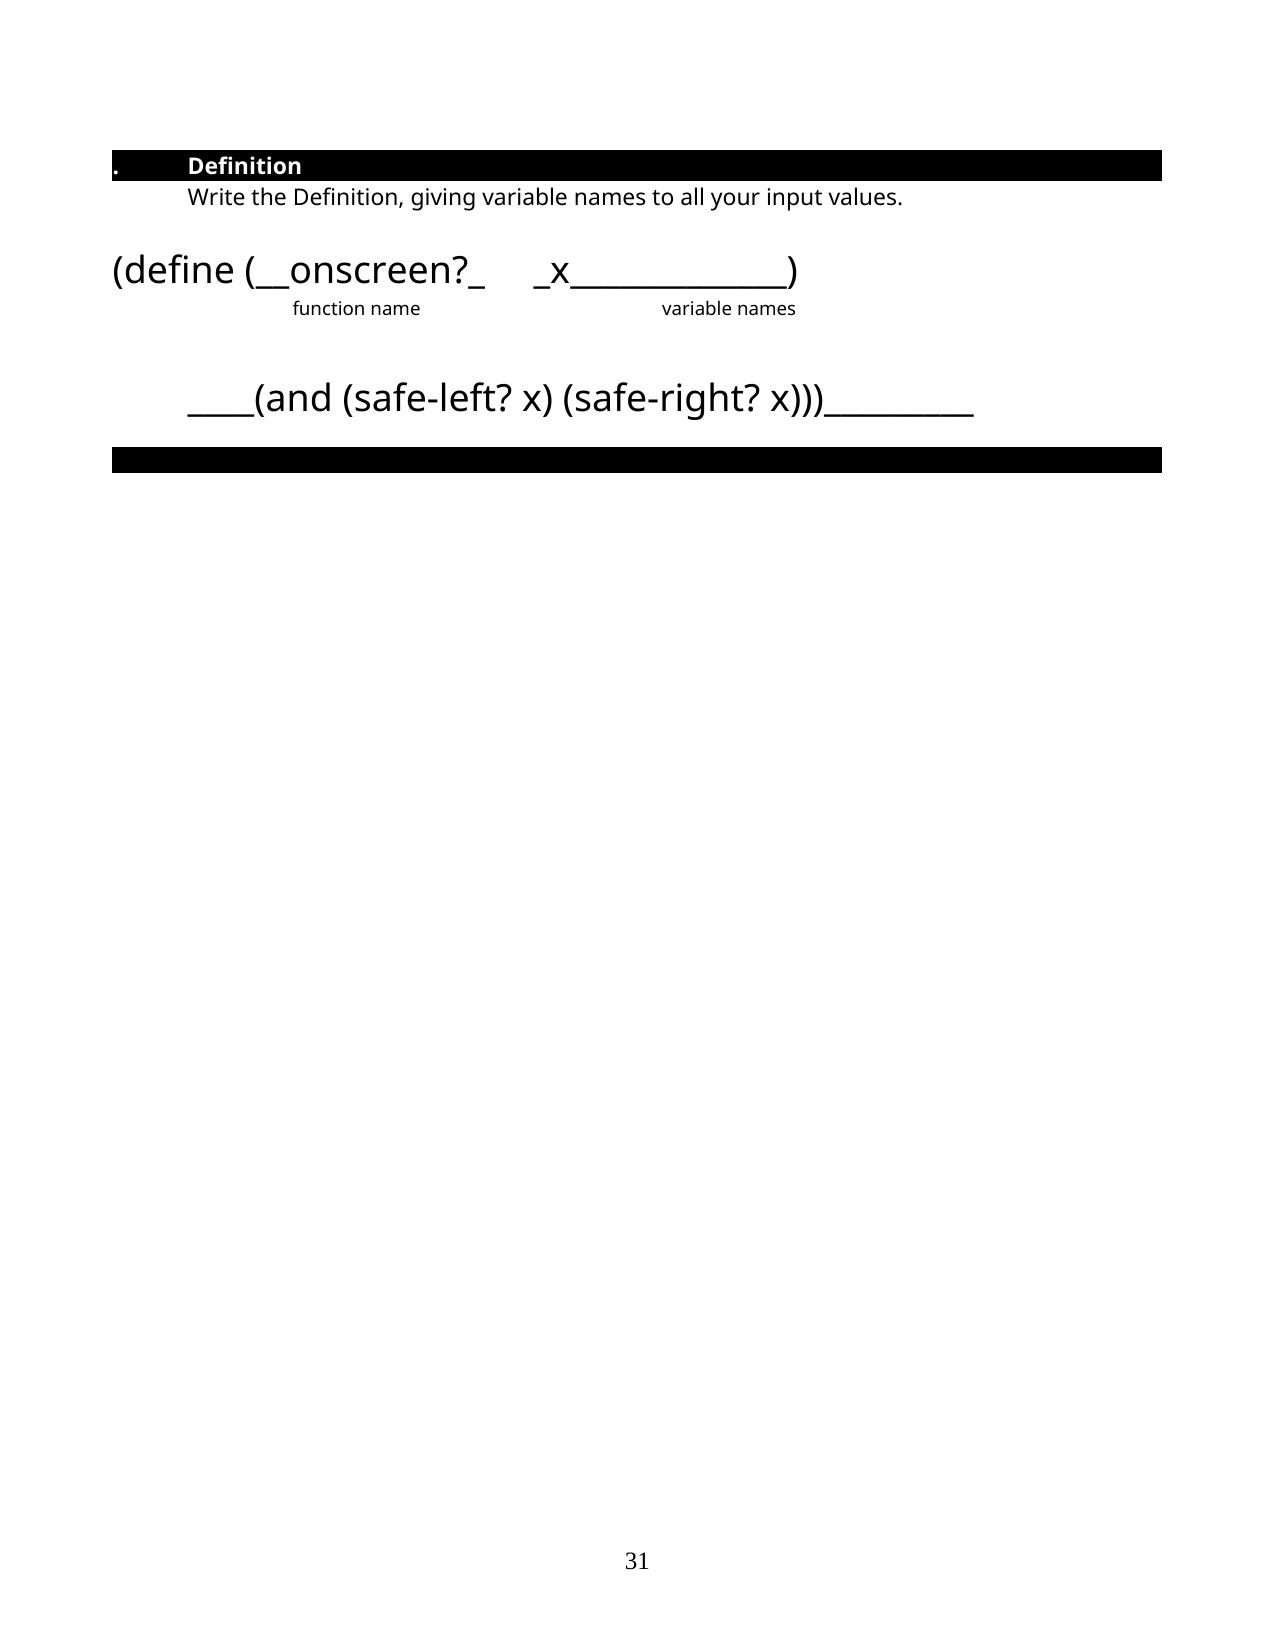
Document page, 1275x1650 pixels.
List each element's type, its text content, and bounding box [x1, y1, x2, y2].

text function name variable names [112, 295, 1162, 320]
text ____(and (safe-left? x) (safe-right? x)))_________ [112, 371, 1162, 422]
text (define (__onscreen?_ _x_____________) [112, 244, 1162, 295]
list Write the Definition, giving variable names to all your input values. [150, 181, 1162, 212]
subtitle Definition [112, 150, 1162, 181]
